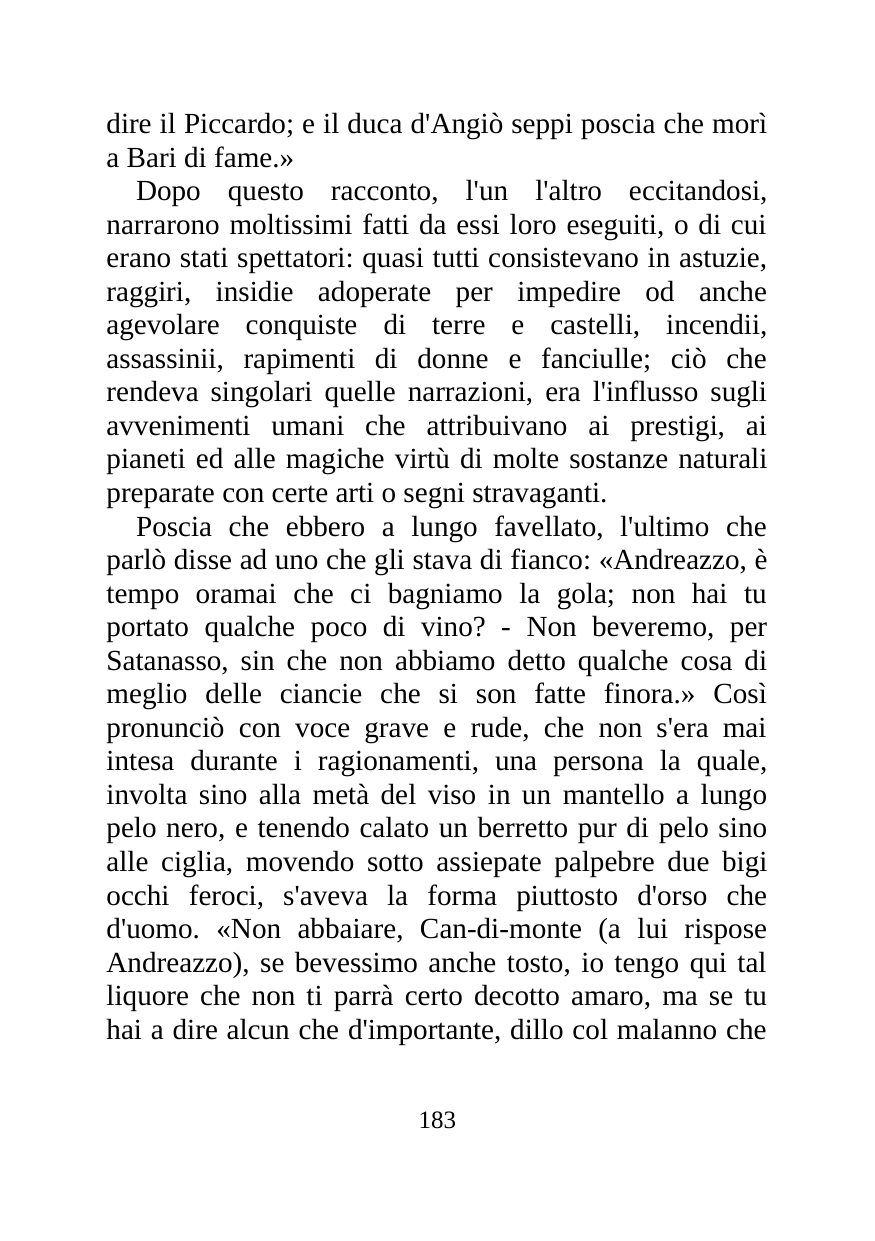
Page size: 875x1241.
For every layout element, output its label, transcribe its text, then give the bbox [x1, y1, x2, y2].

text Dopo questo racconto, l'un l'altro eccitandosi, narrarono moltissimi fatti da essi loro eseguiti, o di cui erano stati spettatori: quasi tutti consistevano in astuzie, raggiri, insidie adoperate per impedire od anche agevolare conquiste di terre e castelli, incendii, assassinii, rapimenti di donne e fanciulle; ciò che rendeva singolari quelle narrazioni, era l'influsso sugli avvenimenti umani che attribuivano ai prestigi, ai pianeti ed alle magiche virtù di molte sostanze naturali preparate con certe arti o segni stravaganti. [106, 173, 768, 509]
text Poscia che ebbero a lungo favellato, l'ultimo che parlò disse ad uno che gli stava di fianco: «Andreazzo, è tempo oramai che ci bagniamo la gola; non hai tu portato qualche poco di vino? - Non beveremo, per Satanasso, sin che non abbiamo detto qualche cosa di meglio delle ciancie che si son fatte finora.» Così pronunciò con voce grave e rude, che non s'era mai intesa durante i ragionamenti, una persona la quale, involta sino alla metà del viso in un mantello a lungo pelo nero, e tenendo calato un berretto pur di pelo sino alle ciglia, movendo sotto assiepate palpebre due bigi occhi feroci, s'aveva la forma piuttosto d'orso che d'uomo. «Non abbaiare, Can-di-monte (a lui rispose Andreazzo), se bevessimo anche tosto, io tengo qui tal liquore che non ti parrà certo decotto amaro, ma se tu hai a dire alcun che d'importante, dillo col malanno che [106, 509, 768, 1045]
text dire il Piccardo; e il duca d'Angiò seppi poscia che morì a Bari di fame.» [106, 106, 768, 173]
